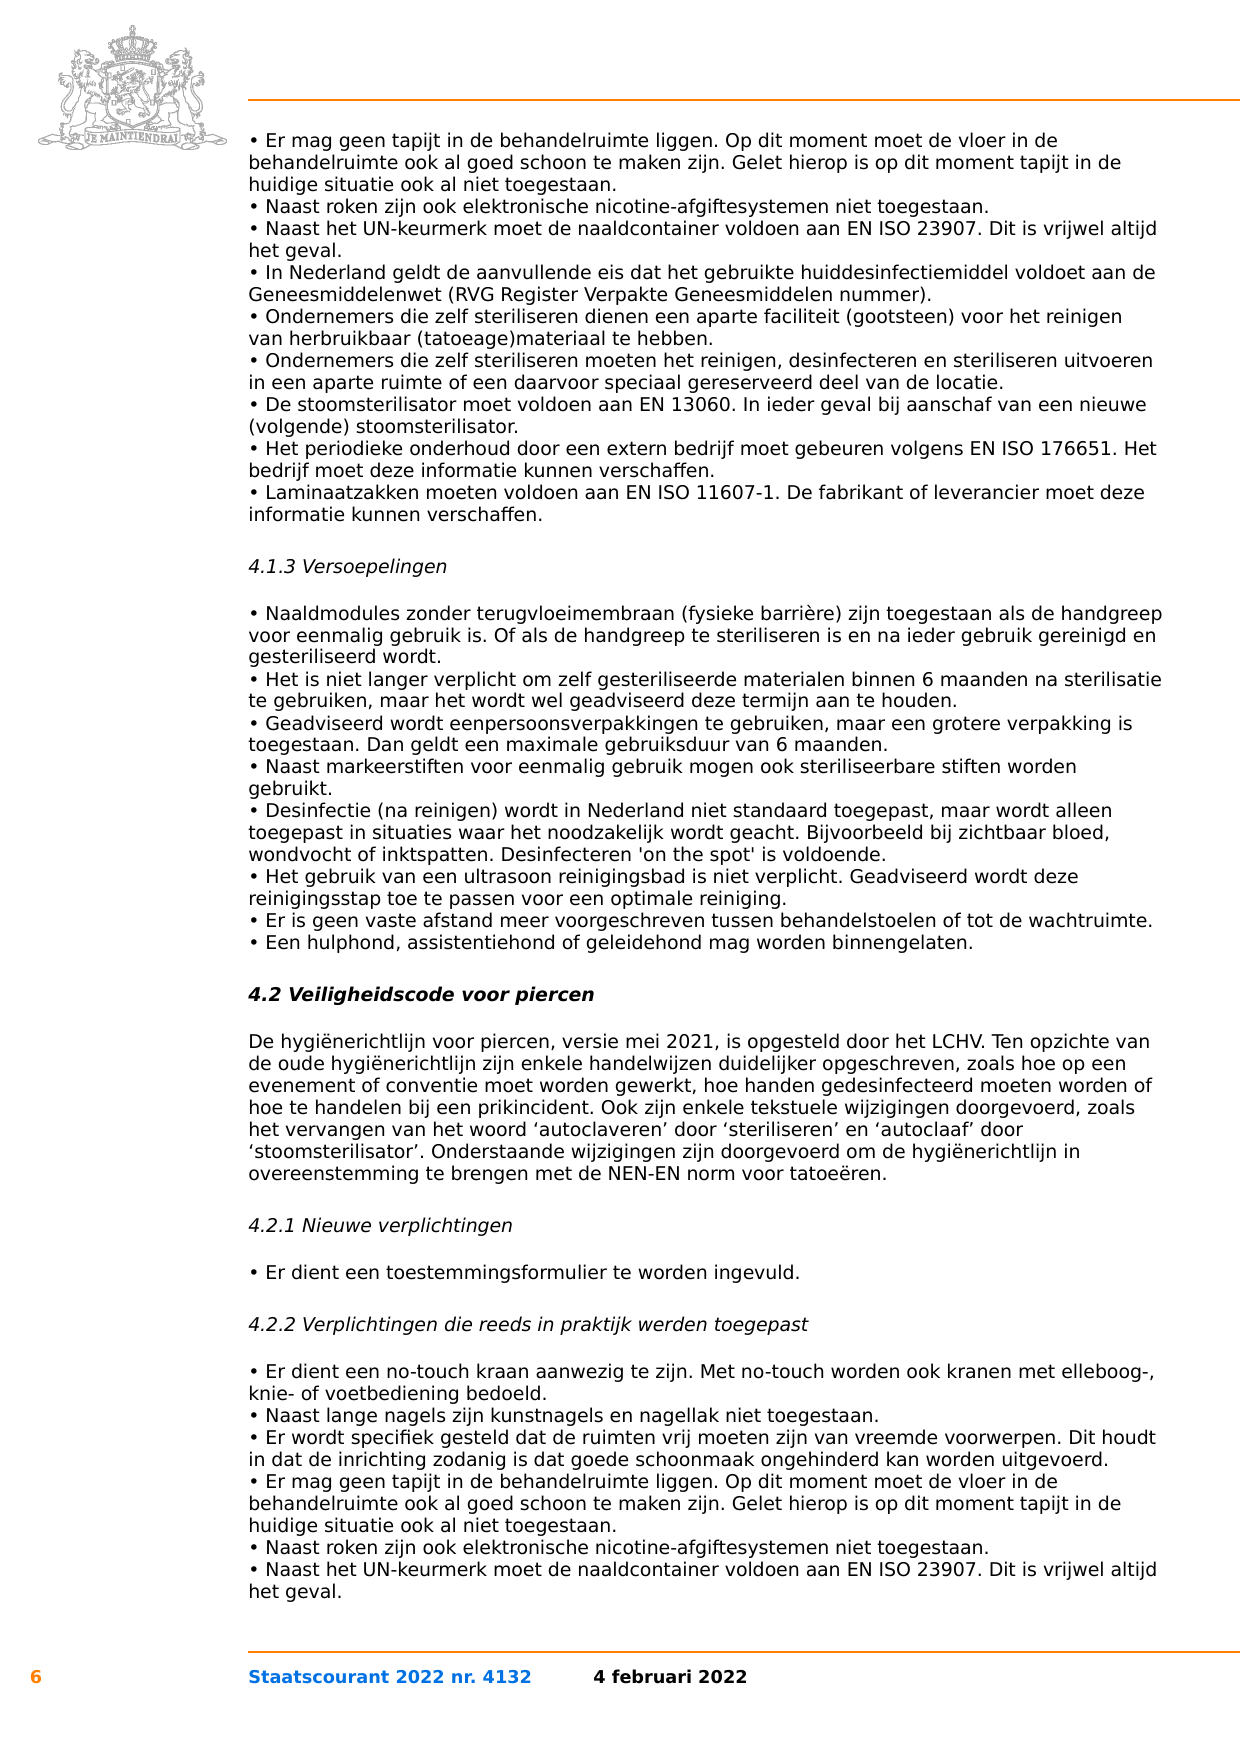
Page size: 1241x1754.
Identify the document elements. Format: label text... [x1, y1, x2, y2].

text • Een hulphond, assistentiehond of geleidehond mag worden binnengelaten. [248, 932, 1163, 954]
text • Desinfectie (na reinigen) wordt in Nederland niet standaard toegepast, maar wordt alleen toegepast in situaties waar het noodzakelijk wordt geacht. Bijvoorbeeld bij zichtbaar bloed, wondvocht of inktspatten. Desinfecteren 'on the spot' is voldoende. [248, 800, 1163, 866]
text • Er mag geen tapijt in de behandelruimte liggen. Op dit moment moet de vloer in de behandelruimte ook al goed schoon te maken zijn. Gelet hierop is op dit moment tapijt in de huidige situatie ook al niet toegestaan. [248, 1471, 1163, 1537]
text • Het gebruik van een ultrasoon reinigingsbad is niet verplicht. Geadviseerd wordt deze reinigingsstap toe te passen voor een optimale reiniging. [248, 866, 1163, 910]
text • Er dient een toestemmingsformulier te worden ingevuld. [248, 1262, 1163, 1284]
text • Naast markeerstiften voor eenmalig gebruik mogen ook steriliseerbare stiften worden gebruikt. [248, 756, 1163, 800]
text • Ondernemers die zelf steriliseren moeten het reinigen, desinfecteren en steriliseren uitvoeren in een aparte ruimte of een daarvoor speciaal gereserveerd deel van de locatie. [248, 350, 1163, 394]
text • Naast het UN-keurmerk moet de naaldcontainer voldoen aan EN ISO 23907. Dit is vrijwel altijd het geval. [248, 1559, 1163, 1603]
text • Naaldmodules zonder terugvloeimembraan (fysieke barrière) zijn toegestaan als de handgreep voor eenmalig gebruik is. Of als de handgreep te steriliseren is en na ieder gebruik gereinigd en gesteriliseerd wordt. [248, 602, 1163, 668]
text • Naast het UN-keurmerk moet de naaldcontainer voldoen aan EN ISO 23907. Dit is vrijwel altijd het geval. [248, 218, 1163, 262]
subtitle 4.2.1 Nieuwe verplichtingen [248, 1215, 1163, 1237]
subtitle 4.2.2 Verplichtingen die reeds in praktijk werden toegepast [248, 1314, 1163, 1336]
text De hygiënerichtlijn voor piercen, versie mei 2021, is opgesteld door het LCHV. Ten opzichte van de oude hygiënerichtlijn zijn enkele handelwijzen duidelijker opgeschreven, zoals hoe op een evenement of conventie moet worden gewerkt, hoe handen gedesinfecteerd moeten worden of hoe te handelen bij een prikincident. Ook zijn enkele tekstuele wijzigingen doorgevoerd, zoals het vervangen van het woord ‘autoclaveren’ door ‘steriliseren’ en ‘autoclaaf’ door ‘stoomsterilisator’. Onderstaande wijzigingen zijn doorgevoerd om de hygiënerichtlijn in overeenstemming te brengen met de NEN-EN norm voor tatoeëren. [248, 1031, 1163, 1185]
text • Laminaatzakken moeten voldoen aan EN ISO 11607-1. De fabrikant of leverancier moet deze informatie kunnen verschaffen. [248, 482, 1163, 526]
text • Ondernemers die zelf steriliseren dienen een aparte faciliteit (gootsteen) voor het reinigen van herbruikbaar (tatoeage)materiaal te hebben. [248, 306, 1163, 350]
text • Het is niet langer verplicht om zelf gesteriliseerde materialen binnen 6 maanden na sterilisatie te gebruiken, maar het wordt wel geadviseerd deze termijn aan te houden. [248, 668, 1163, 712]
text • In Nederland geldt de aanvullende eis dat het gebruikte huiddesinfectiemiddel voldoet aan de Geneesmiddelenwet (RVG Register Verpakte Geneesmiddelen nummer). [248, 262, 1163, 306]
text • Het periodieke onderhoud door een extern bedrijf moet gebeuren volgens EN ISO 176651. Het bedrijf moet deze informatie kunnen verschaffen. [248, 438, 1163, 482]
subtitle 4.1.3 Versoepelingen [248, 556, 1163, 577]
text • Er wordt specifiek gesteld dat de ruimten vrij moeten zijn van vreemde voorwerpen. Dit houdt in dat de inrichting zodanig is dat goede schoonmaak ongehinderd kan worden uitgevoerd. [248, 1427, 1163, 1471]
text • Er mag geen tapijt in de behandelruimte liggen. Op dit moment moet de vloer in de behandelruimte ook al goed schoon te maken zijn. Gelet hierop is op dit moment tapijt in de huidige situatie ook al niet toegestaan. [248, 130, 1163, 196]
text • De stoomsterilisator moet voldoen aan EN 13060. In ieder geval bij aanschaf van een nieuwe (volgende) stoomsterilisator. [248, 394, 1163, 438]
picture [38, 25, 227, 150]
text • Naast lange nagels zijn kunstnagels en nagellak niet toegestaan. [248, 1405, 1163, 1427]
text • Naast roken zijn ook elektronische nicotine-afgiftesystemen niet toegestaan. [248, 1537, 1163, 1559]
text • Geadviseerd wordt eenpersoonsverpakkingen te gebruiken, maar een grotere verpakking is toegestaan. Dan geldt een maximale gebruiksduur van 6 maanden. [248, 712, 1163, 756]
subtitle 4.2 Veiligheidscode voor piercen [248, 984, 1163, 1006]
text • Er is geen vaste afstand meer voorgeschreven tussen behandelstoelen of tot de wachtruimte. [248, 910, 1163, 932]
text • Naast roken zijn ook elektronische nicotine-afgiftesystemen niet toegestaan. [248, 196, 1163, 218]
text • Er dient een no-touch kraan aanwezig te zijn. Met no-touch worden ook kranen met elleboog-, knie- of voetbediening bedoeld. [248, 1361, 1163, 1405]
